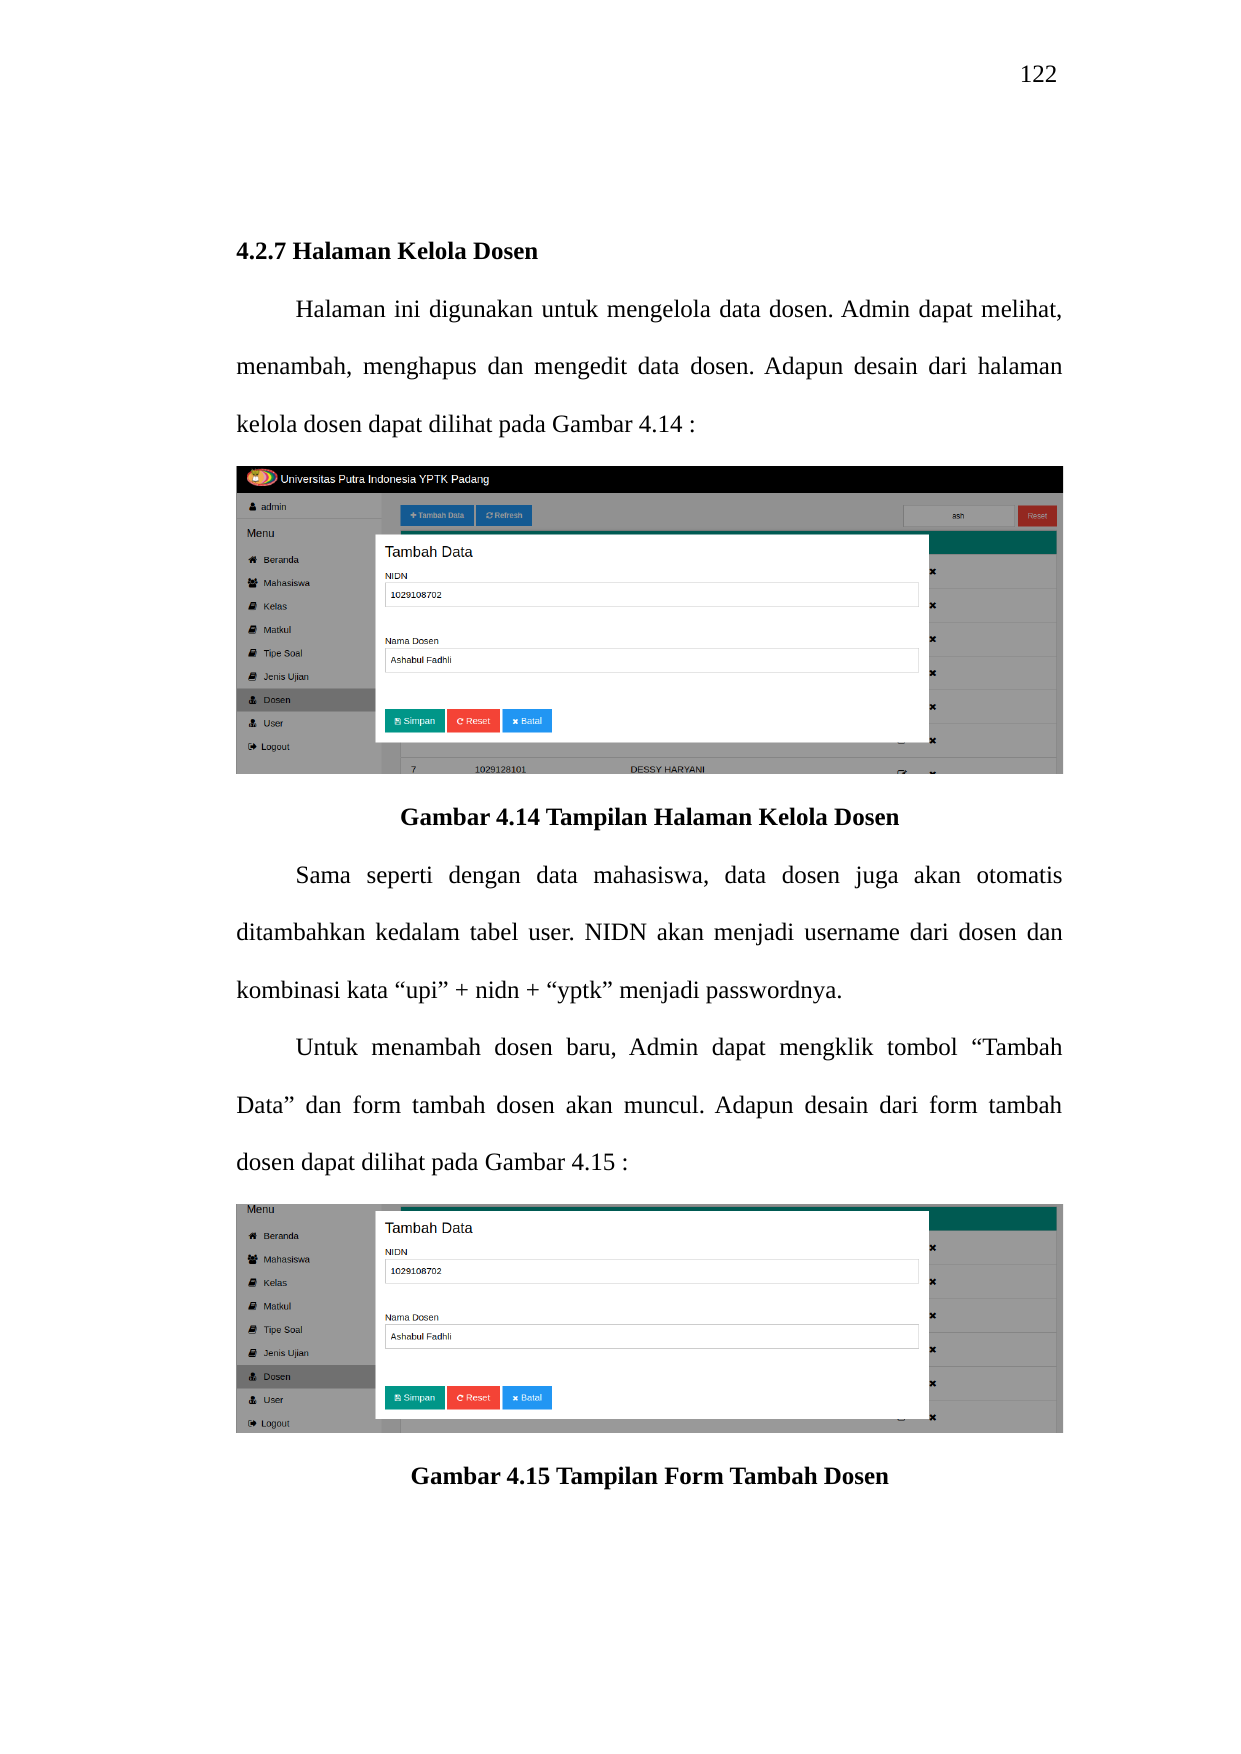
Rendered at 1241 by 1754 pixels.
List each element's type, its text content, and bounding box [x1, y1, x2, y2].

text Untuk menambah dosen baru, Admin dapat mengklik tombol “Tambah Data” dan form tambah dosen akan muncul. Adapun desain dari form tambah dosen dapat dilihat pada Gambar 4.15 : [236, 1032, 1063, 1176]
picture [236, 466, 1064, 774]
text Gambar 4.15 Tampilan Form Tambah Dosen [236, 1433, 1063, 1490]
picture [236, 1204, 1064, 1433]
text Sama seperti dengan data mahasiswa, data dosen juga akan otomatis ditambahkan kedalam tabel user. NIDN akan menjadi username dari dosen dan kombinasi kata “upi” + nidn + “yptk” menjadi passwordnya. [236, 860, 1063, 1003]
text Gambar 4.14 Tampilan Halaman Kelola Dosen [236, 774, 1063, 831]
text Halaman ini digunakan untuk mengelola data dosen. Admin dapat melihat, menambah, menghapus dan mengedit data dosen. Adapun desain dari halaman kelola dosen dapat dilihat pada Gambar 4.14 : [236, 294, 1063, 437]
subtitle 4.2.7 Halaman Kelola Dosen [236, 236, 1063, 265]
